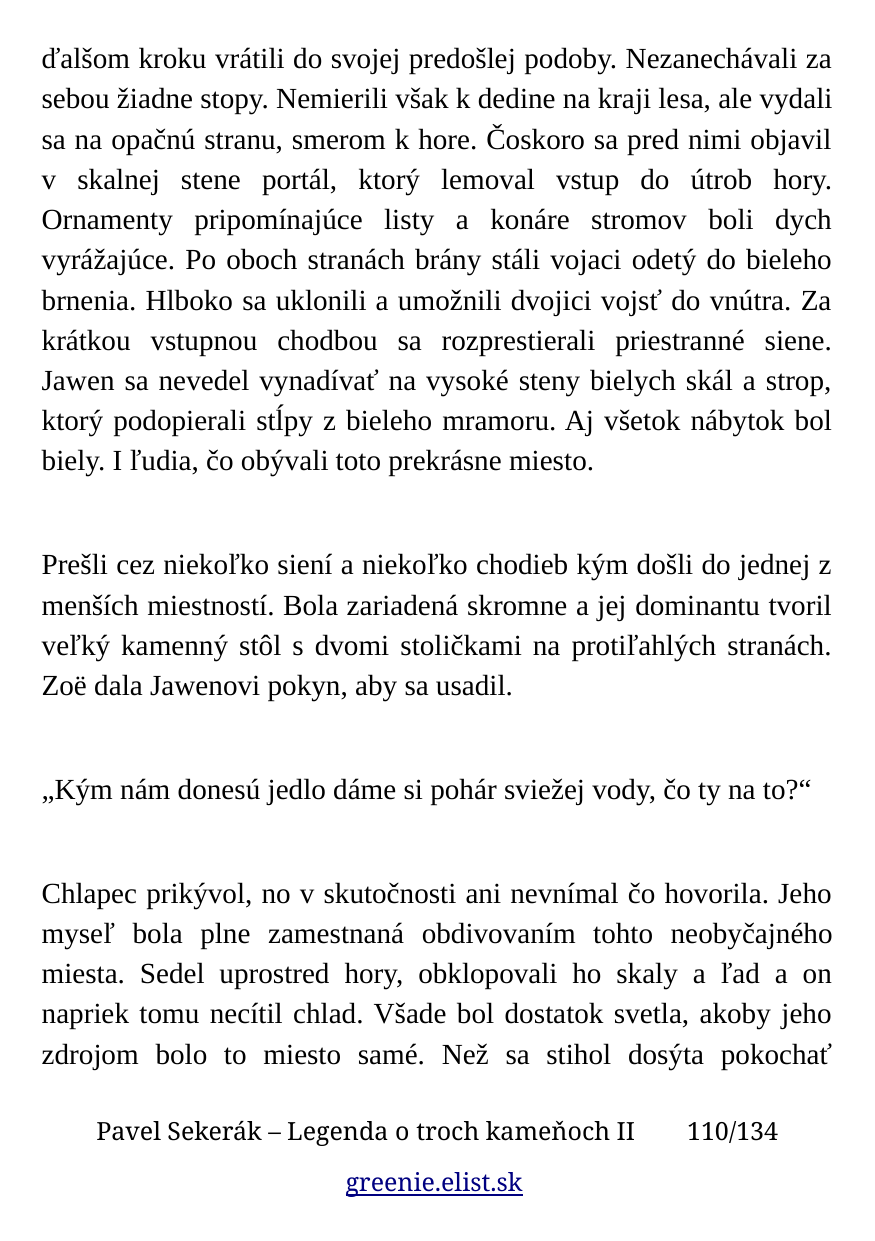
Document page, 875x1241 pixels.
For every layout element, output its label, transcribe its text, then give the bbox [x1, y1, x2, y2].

text Chlapec prikývol, no v skutočnosti ani nevnímal čo hovorila. Jeho myseľ bola plne zamestnaná obdivovaním tohto neobyčajného miesta. Sedel uprostred hory, obklopovali ho skaly a ľad a on napriek tomu necítil chlad. Všade bol dostatok svetla, akoby jeho zdrojom bolo to miesto samé. Než sa stihol dosýta pokochať [41, 876, 833, 1070]
text „Kým nám donesú jedlo dáme si pohár sviežej vody, čo ty na to?“ [41, 772, 833, 806]
text ďalšom kroku vrátili do svojej predošlej podoby. Nezanechávali za sebou žiadne stopy. Nemierili však k dedine na kraji lesa, ale vydali sa na opačnú stranu, smerom k hore. Čoskoro sa pred nimi objavil v skalnej stene portál, ktorý lemoval vstup do útrob hory. Ornamenty pripomínajúce listy a konáre stromov boli dych vyrážajúce. Po oboch stranách brány stáli vojaci odetý do bieleho brnenia. Hlboko sa uklonili a umožnili dvojici vojsť do vnútra. Za krátkou vstupnou chodbou sa rozprestierali priestranné siene. Jawen sa nevedel vynadívať na vysoké steny bielych skál a strop, ktorý podopierali stĺpy z bieleho mramoru. Aj všetok nábytok bol biely. I ľudia, čo obývali toto prekrásne miesto. [41, 41, 833, 477]
text Prešli cez niekoľko siení a niekoľko chodieb kým došli do jednej z menších miestností. Bola zariadená skromne a jej dominantu tvoril veľký kamenný stôl s dvomi stoličkami na protiľahlých stranách. Zoë dala Jawenovi pokyn, aby sa usadil. [41, 547, 833, 702]
